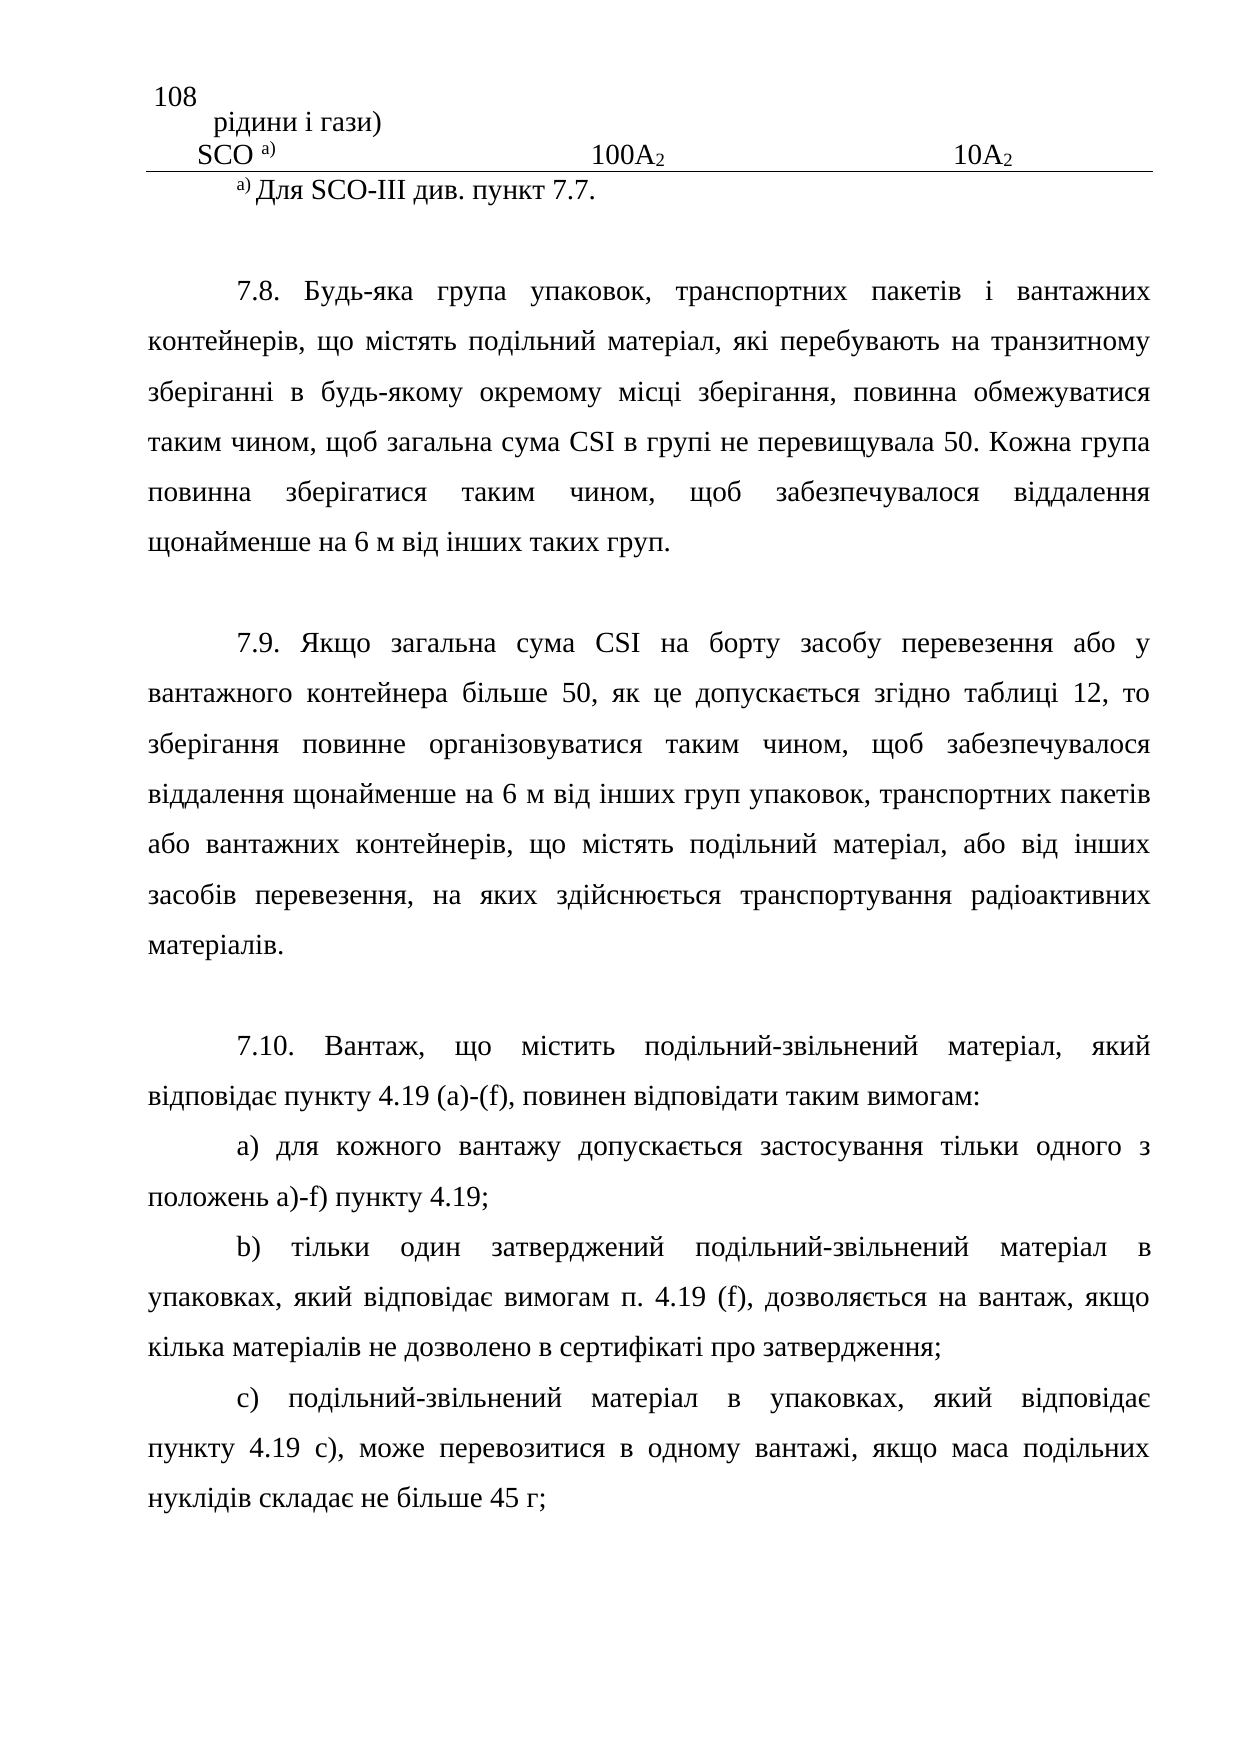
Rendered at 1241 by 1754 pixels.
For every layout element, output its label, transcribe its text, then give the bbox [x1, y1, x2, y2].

table_cell SCO а) [146, 137, 443, 171]
text b) тільки один затверджений подільний-звільнений матеріал в упаковках, який відповідає вимогам п. 4.19 (f), дозволяється на вантаж, якщо кілька матеріалів не дозволено в сертифікаті про затвердження; [148, 1229, 1152, 1363]
table_cell 100A2 [443, 137, 812, 171]
table_cell рідини і гази) [197, 104, 443, 137]
text 7.8. Будь-яка група упаковок, транспортних пакетів і вантажних контейнерів, що містять подільний матеріал, які перебувають на транзитному зберіганні в будь-якому окремому місці зберігання, повинна обмежуватися таким чином, щоб загальна сума CSI в групі не перевищувала 50. Кожна група повинна зберігатися таким чином, щоб забезпечувалося віддалення щонайменше на 6 м від інших таких груп. [148, 273, 1152, 558]
text a) для кожного вантажу допускається застосування тільки одного з положень a)-f) пункту 4.19; [148, 1128, 1152, 1212]
text c) подільний-звільнений матеріал в упаковках, який відповідає пункту 4.19 c), може перевозитися в одному вантажі, якщо маса подільних нуклідів складає не більше 45 г; [148, 1380, 1152, 1514]
table_cell [812, 104, 1153, 137]
table_cell [443, 104, 812, 137]
text 7.10. Вантаж, що містить подільний-звільнений матеріал, який відповідає пункту 4.19 (a)-(f), повинен відповідати таким вимогам: [148, 1028, 1152, 1112]
text а) Для SCO-ІІІ див. пункт 7.7. [236, 172, 1152, 206]
text 7.9. Якщо загальна сума CSI на борту засобу перевезення або у вантажного контейнера більше 50, як це допускається згідно таблиці 12, то зберігання повинне організовуватися таким чином, щоб забезпечувалося віддалення щонайменше на 6 м від інших груп упаковок, транспортних пакетів або вантажних контейнерів, що містять подільний матеріал, або від інших засобів перевезення, на яких здійснюється транспортування радіоактивних матеріалів. [148, 625, 1152, 961]
table_cell 10A2 [812, 137, 1153, 171]
